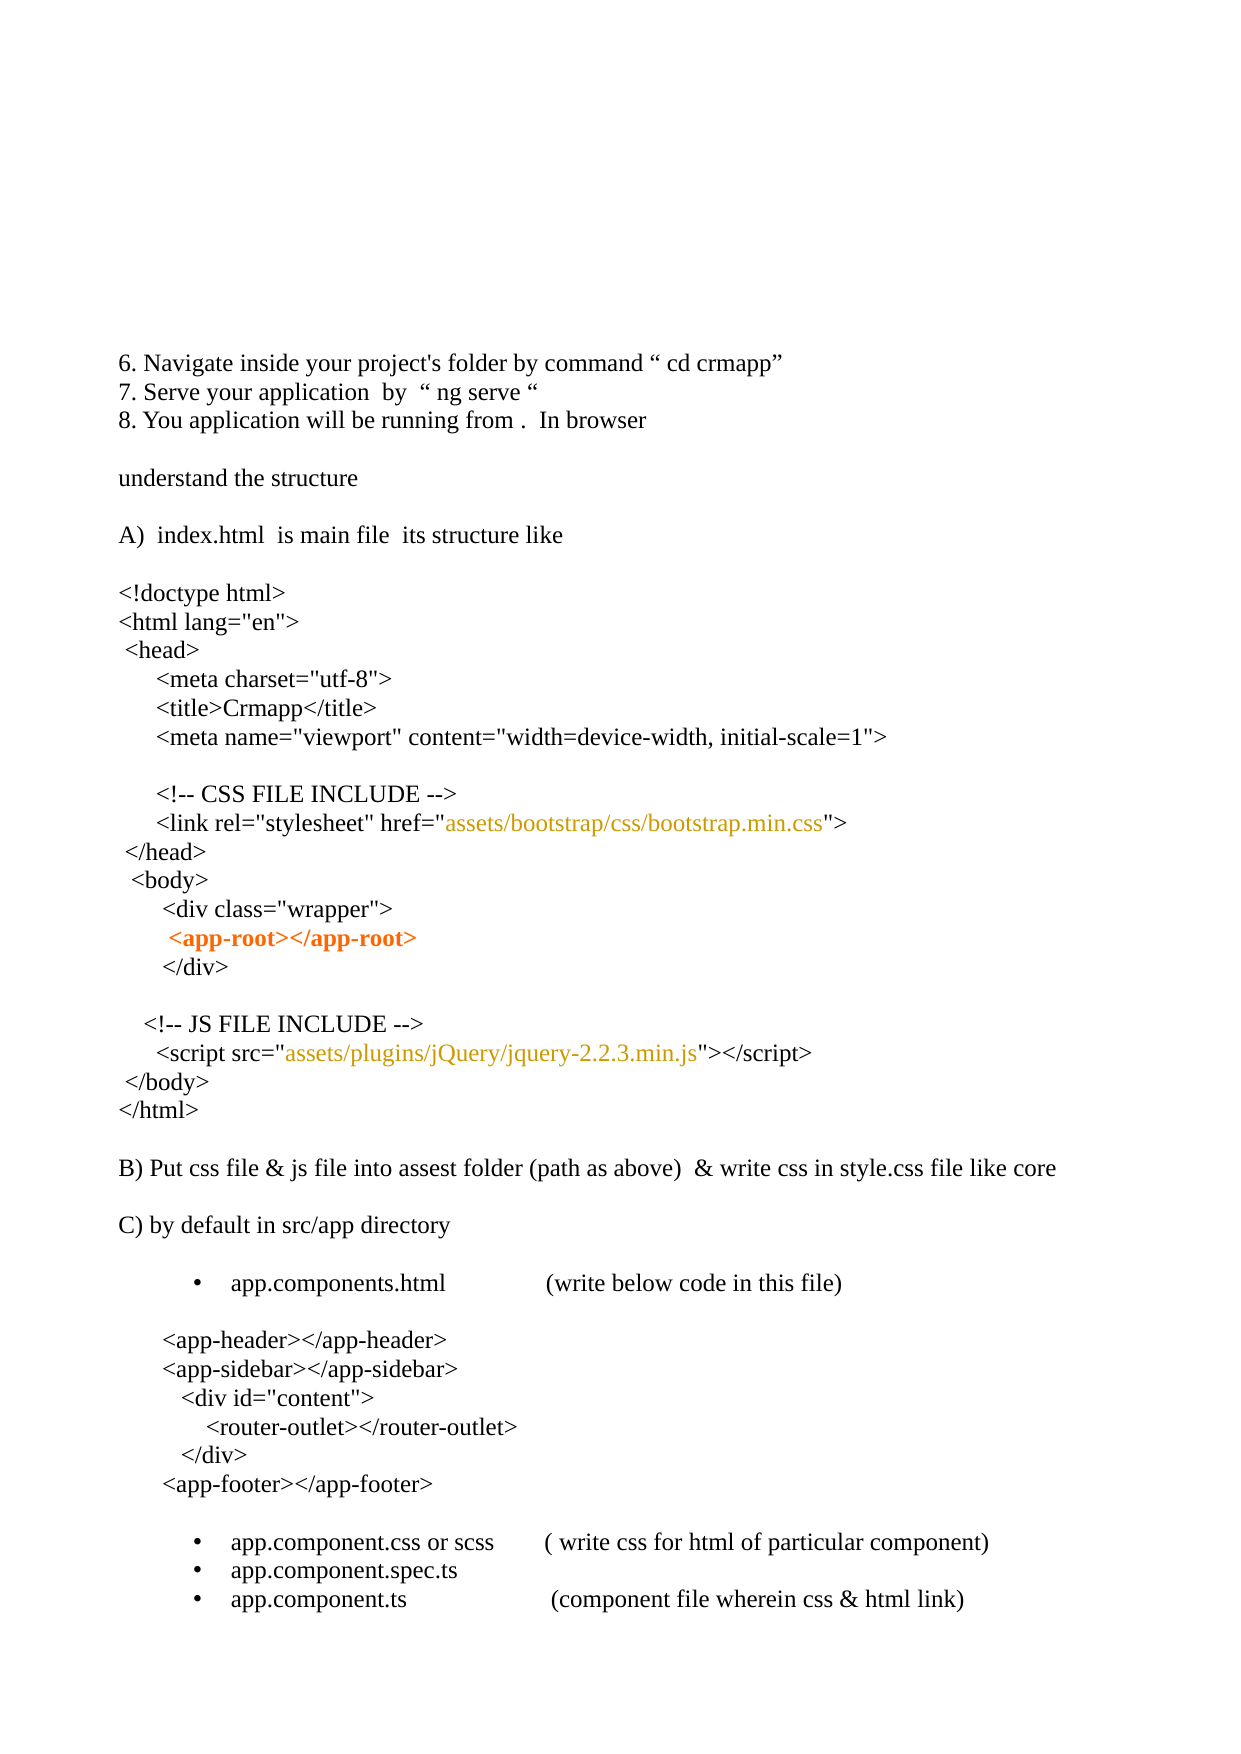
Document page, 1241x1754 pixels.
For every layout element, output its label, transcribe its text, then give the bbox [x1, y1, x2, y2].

text <app-footer></app-footer> [118, 1469, 1122, 1498]
text <!-- CSS FILE INCLUDE --> [118, 779, 1122, 808]
text </body> [118, 1067, 1122, 1096]
text C) by default in src/app directory [118, 1211, 1122, 1239]
text <body> [118, 866, 1122, 894]
text 7. Serve your application by “ ng serve “ [118, 377, 1122, 406]
list app.components.html (write below code in this file) [193, 1268, 1122, 1297]
text <meta name="viewport" content="width=device-width, initial-scale=1"> [118, 722, 1122, 751]
text <!doctype html> [118, 578, 1122, 607]
text </div> [118, 952, 1122, 981]
text <app-sidebar></app-sidebar> [118, 1354, 1122, 1383]
text <html lang="en"> [118, 607, 1122, 636]
text <head> [118, 636, 1122, 664]
text <div class="wrapper"> [118, 894, 1122, 923]
text <!-- JS FILE INCLUDE --> [118, 1009, 1122, 1038]
list app.component.ts (component file wherein css & html link) [193, 1584, 1122, 1613]
text 6. Navigate inside your project's folder by command “ cd crmapp” [118, 348, 1122, 377]
text 8. You application will be running from . In browser [118, 406, 1122, 434]
text B) Put css file & js file into assest folder (path as above) & write css in style.css file like core [118, 1153, 1122, 1182]
text <app-root></app-root> [118, 923, 1122, 952]
text <title>Crmapp</title> [118, 693, 1122, 722]
list app.component.css or scss ( write css for html of particular component) [193, 1527, 1122, 1556]
text <router-outlet></router-outlet> [118, 1412, 1122, 1441]
text understand the structure [118, 463, 1122, 492]
text </div> [118, 1441, 1122, 1469]
text </head> [118, 837, 1122, 866]
text <div id="content"> [118, 1383, 1122, 1412]
text <link rel="stylesheet" href="assets/bootstrap/css/bootstrap.min.css"> [118, 808, 1122, 837]
text <meta charset="utf-8"> [118, 664, 1122, 693]
text <app-header></app-header> [118, 1326, 1122, 1354]
list app.component.spec.ts [193, 1556, 1122, 1584]
text A) index.html is main file its structure like [118, 521, 1122, 549]
text <script src="assets/plugins/jQuery/jquery-2.2.3.min.js"></script> [118, 1038, 1122, 1067]
text </html> [118, 1096, 1122, 1124]
